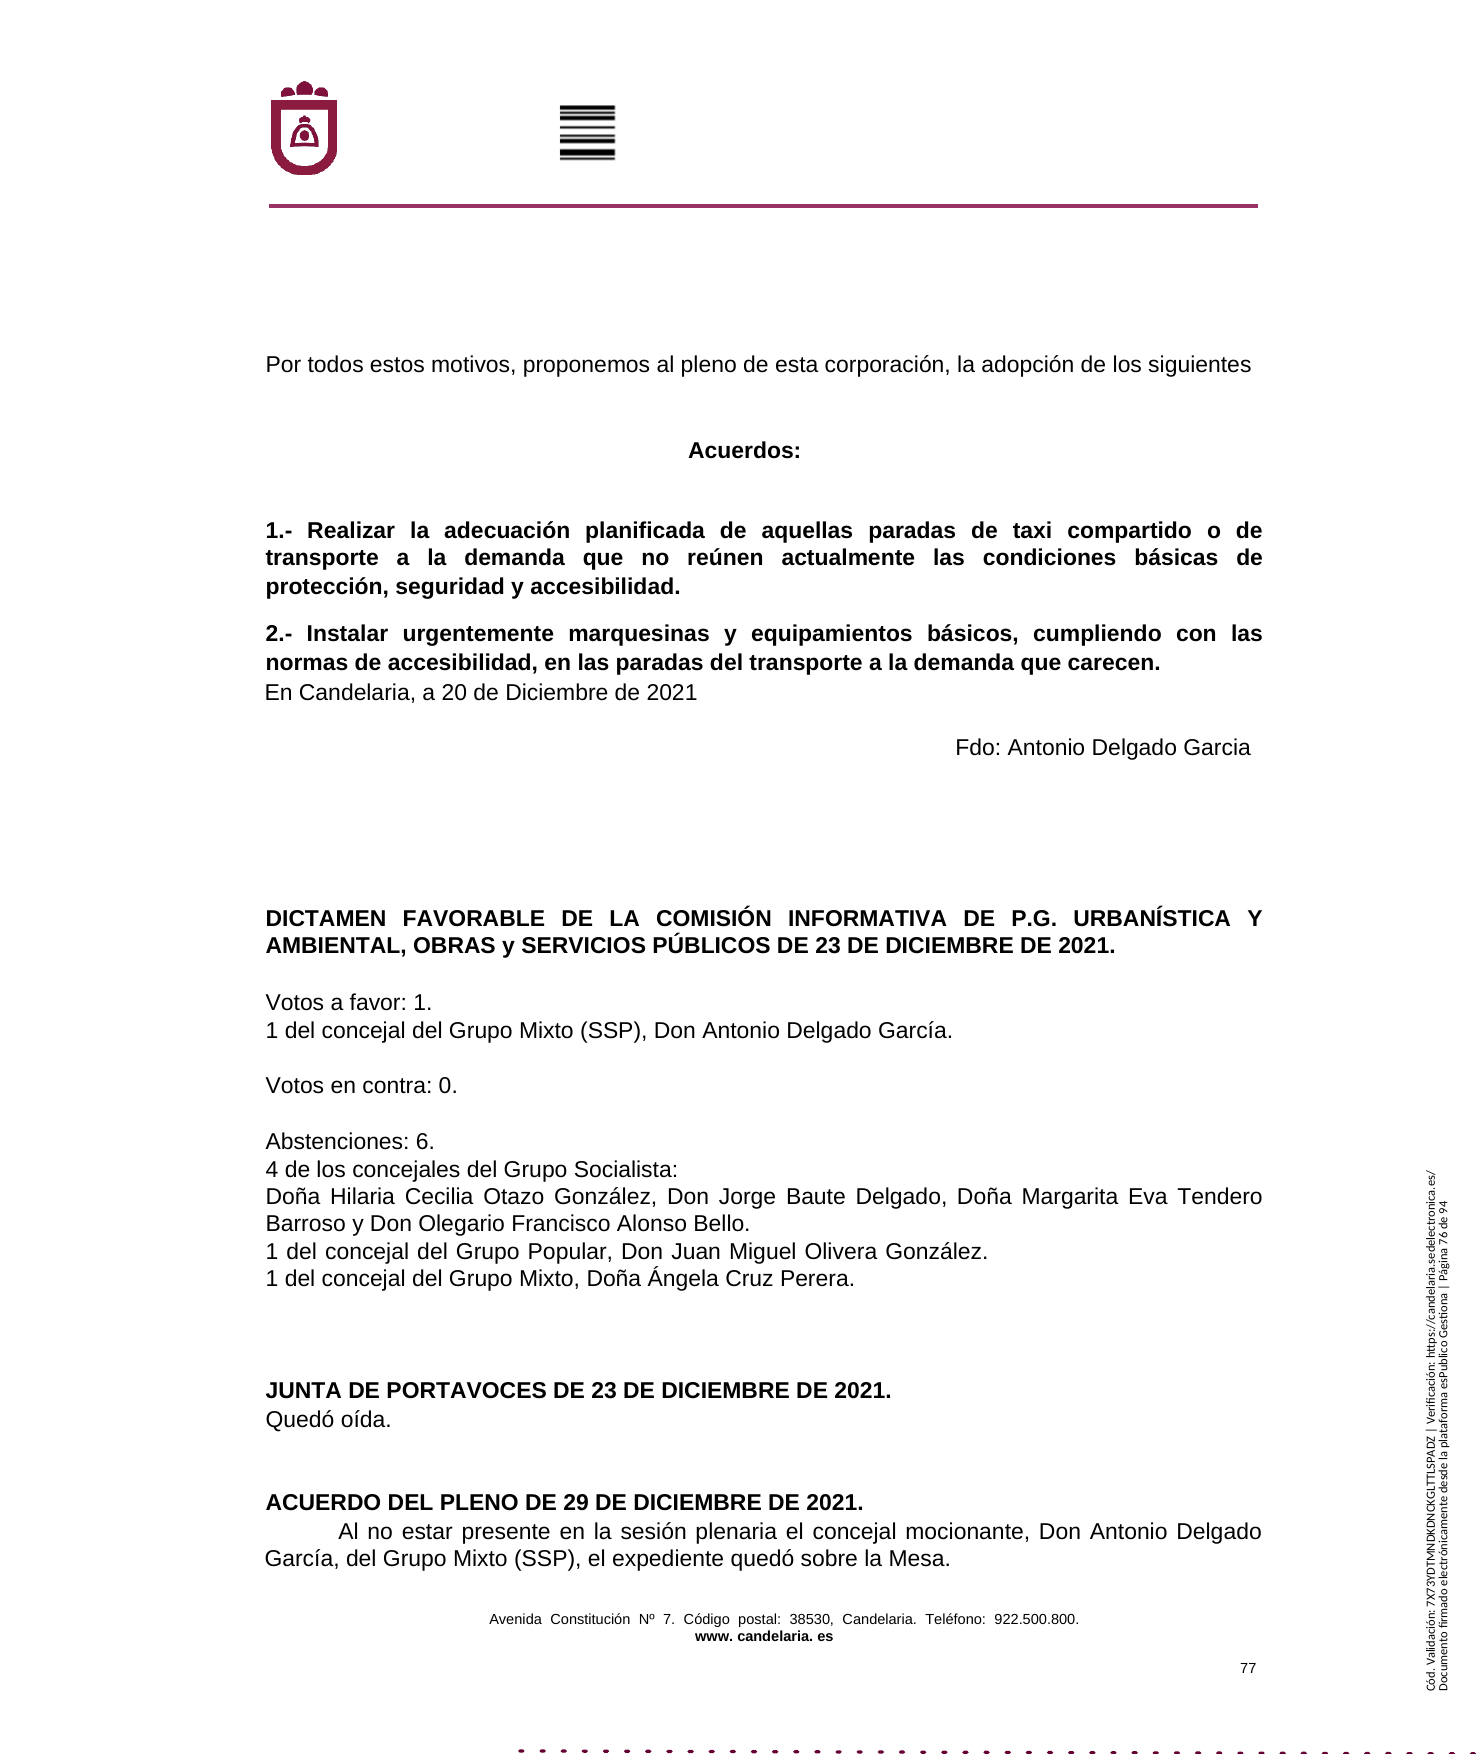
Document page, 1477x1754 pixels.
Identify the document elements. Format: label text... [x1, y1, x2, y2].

text Al no estar presente en la sesión plenaria el concejal mocionante, Don Antonio Delgado García, del Grupo Mixto (SSP), el expediente quedó sobre la Mesa. [264, 1518, 1263, 1571]
text Quedó oída. [265, 1406, 1263, 1432]
text Votos en contra: 0. [265, 1072, 1263, 1099]
text DICTAMEN FAVORABLE DE LA COMISIÓN INFORMATIVA DE P.G. URBANÍSTICA Y AMBIENTAL, OBRAS y SERVICIOS PÚBLICOS DE 23 DE DICIEMBRE DE 2021. [265, 905, 1263, 959]
text Por todos estos motivos, proponemos al pleno de esta corporación, la adopción de los siguientes [265, 351, 1263, 377]
text En Candelaria, a 20 de Diciembre de 2021 [264, 678, 1269, 705]
text Fdo: Antonio Delgado Garcia [266, 734, 1257, 761]
text Votos a favor: 1. [265, 989, 1263, 1015]
text 1.- Realizar la adecuación planificada de aquellas paradas de taxi compartido o de transporte a la demanda que no reúnen actualmente las condiciones básicas de protección, seguridad y accesibilidad. [265, 517, 1263, 600]
text Acuerdos: [266, 435, 1229, 464]
text Abstenciones: 6. [265, 1128, 1263, 1154]
text 2.- Instalar urgentemente marquesinas y equipamientos básicos, cumpliendo con las normas de accesibilidad, en las paradas del transporte a la demanda que carecen. [265, 620, 1263, 676]
text ACUERDO DEL PLENO DE 29 DE DICIEMBRE DE 2021. [265, 1489, 1263, 1516]
text Doña Hilaria Cecilia Otazo González, Don Jorge Baute Delgado, Doña Margarita Eva Tendero Barroso y Don Olegario Francisco Alonso Bello. [265, 1183, 1263, 1237]
text 1 del concejal del Grupo Mixto (SSP), Don Antonio Delgado García. [265, 1017, 1263, 1043]
text 4 de los concejales del Grupo Socialista: [265, 1156, 1263, 1182]
text 1 del concejal del Grupo Popular, Don Juan Miguel Olivera González. 1 del concejal del Grupo Mixto, Doña Ángela Cruz Perera. [265, 1238, 989, 1291]
text JUNTA DE PORTAVOCES DE 23 DE DICIEMBRE DE 2021. [265, 1377, 1263, 1403]
